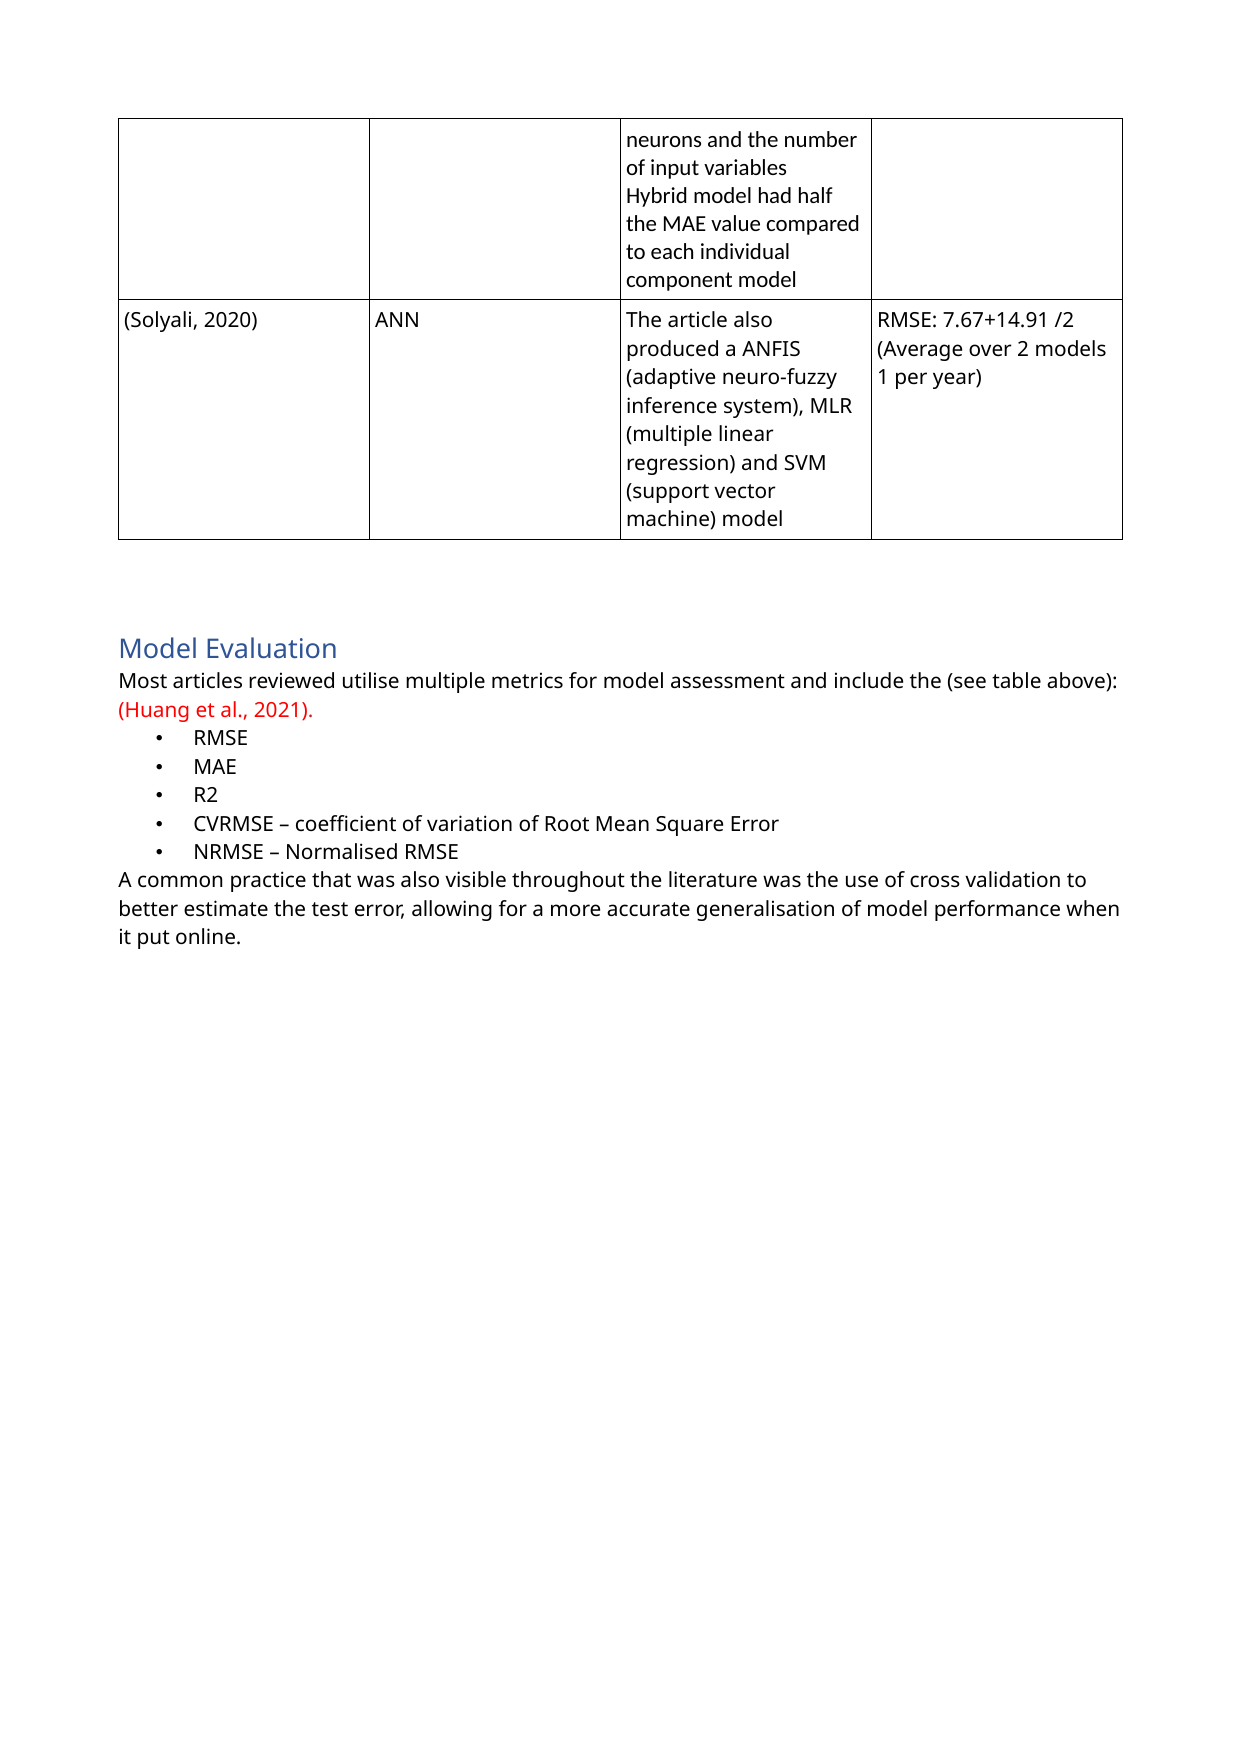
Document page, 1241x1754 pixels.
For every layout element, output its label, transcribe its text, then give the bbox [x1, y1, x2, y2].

table_cell ANN [370, 300, 620, 539]
table_cell [119, 119, 369, 299]
table_cell neurons and the number of input variables Hybrid model had half the MAE value compared to each individual component model [621, 119, 871, 299]
table_cell RMSE: 7.67+14.91 /2 (Average over 2 models 1 per year) [872, 300, 1122, 539]
table_cell The article also produced a ANFIS (adaptive neuro-fuzzy inference system), MLR (multiple linear regression) and SVM (support vector machine) model [621, 300, 871, 539]
table_cell [370, 119, 620, 299]
list NRMSE – Normalised RMSE [156, 837, 1122, 866]
list R2 [156, 780, 1122, 809]
table_cell [872, 119, 1122, 299]
subtitle Model Evaluation [118, 629, 1122, 666]
list CVRMSE – coefficient of variation of Root Mean Square Error [156, 809, 1122, 837]
list RMSE [156, 723, 1122, 752]
list MAE [156, 752, 1122, 780]
table_cell (Solyali, 2020) [119, 300, 369, 539]
text Most articles reviewed utilise multiple metrics for model assessment and include the (see table above): (Huang et al., 2021). [118, 666, 1122, 723]
text A common practice that was also visible throughout the literature was the use of cross validation to better estimate the test error, allowing for a more accurate generalisation of model performance when it put online. [118, 866, 1122, 951]
